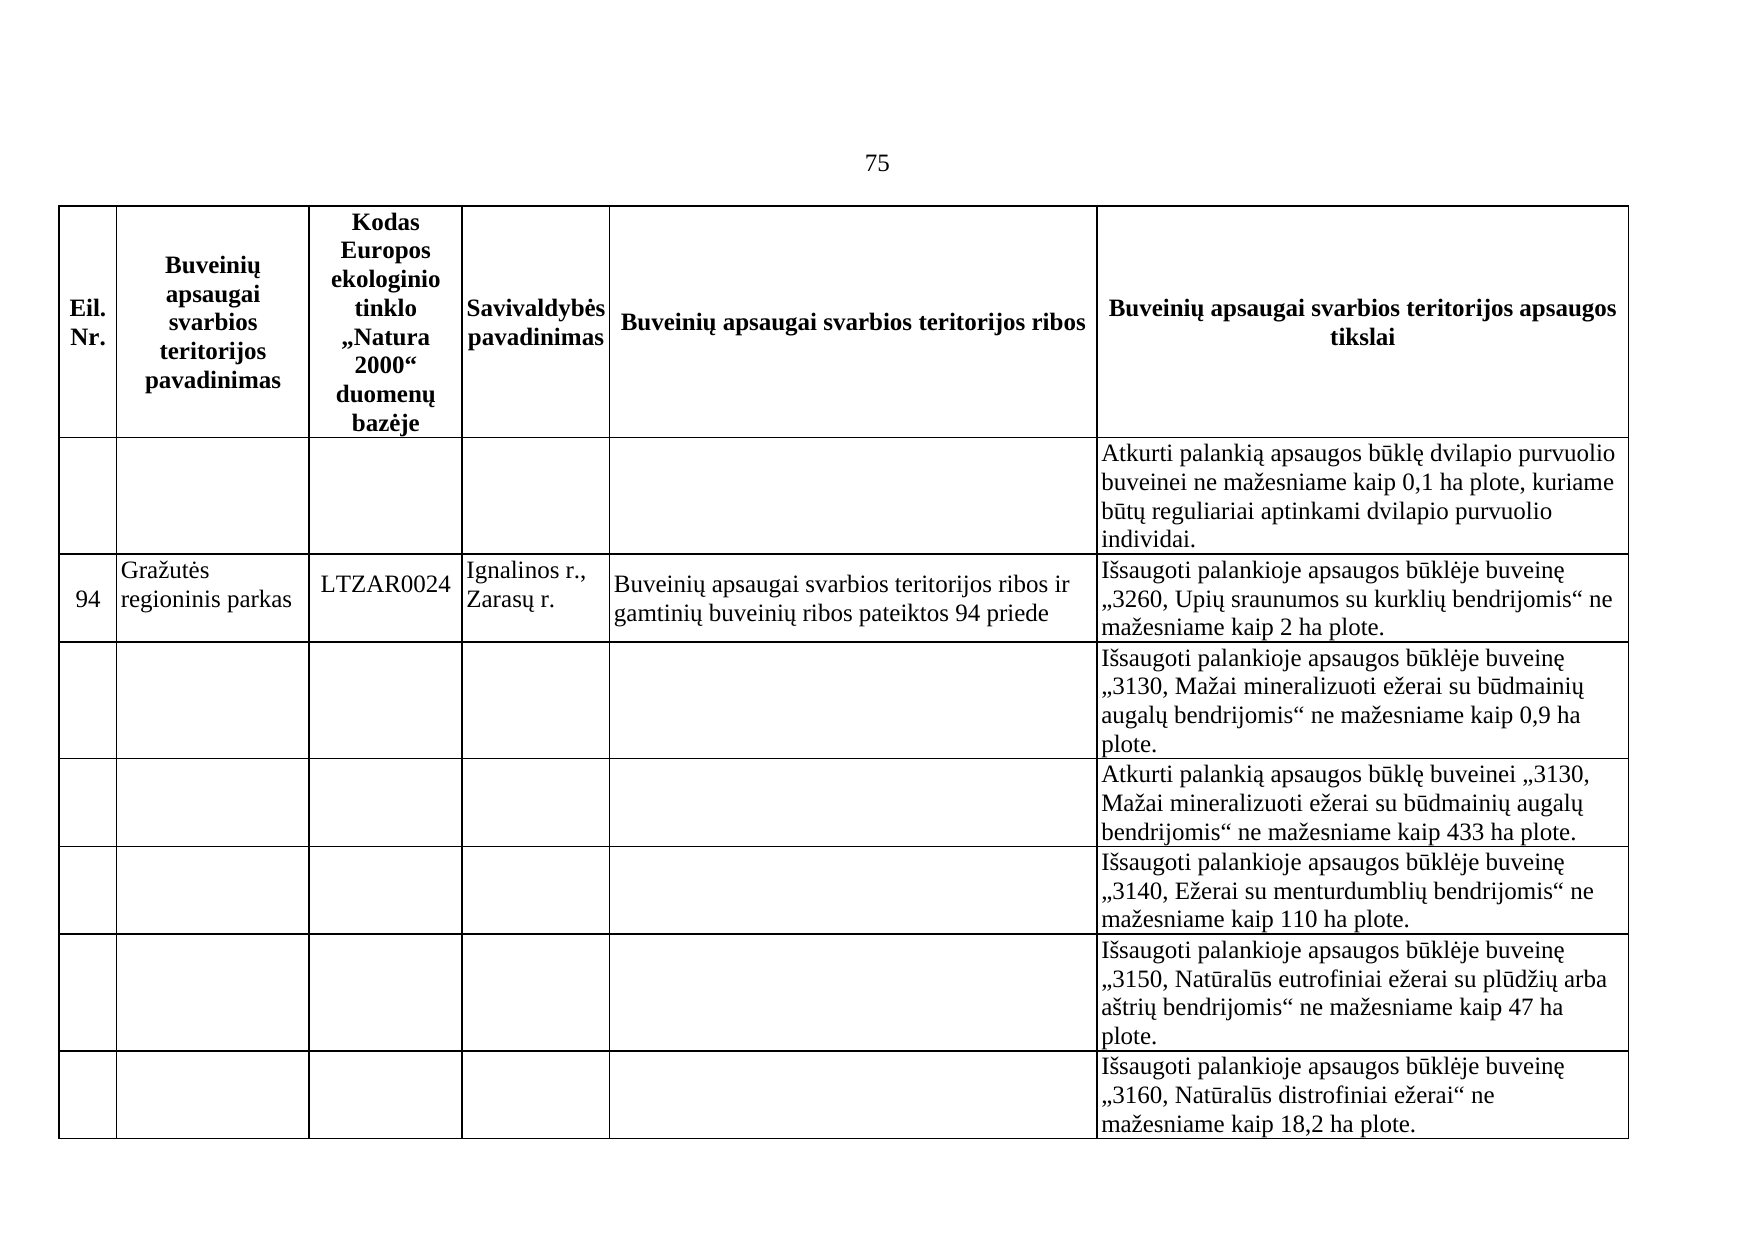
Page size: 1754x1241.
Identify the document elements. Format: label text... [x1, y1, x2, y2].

table_cell [117, 438, 308, 553]
table_cell [463, 643, 609, 758]
table_cell Ignalinos r., Zarasų r. [463, 555, 609, 641]
table_cell [60, 1052, 116, 1138]
table_header Savivaldybės pavadinimas [463, 207, 609, 437]
table_cell [463, 1052, 609, 1138]
table_header Eil. Nr. [60, 207, 116, 437]
table_cell [60, 643, 116, 758]
table_cell [60, 438, 116, 553]
table_cell [60, 759, 116, 846]
table_cell Gražutės regioninis parkas [117, 555, 308, 641]
table_cell [310, 438, 461, 553]
table_cell Išsaugoti palankioje apsaugos būklėje buveinę „3150, Natūralūs eutrofiniai ežerai su plūdžių arba aštrių bendrijomis“ ne mažesniame kaip 47 ha plote. [1098, 935, 1628, 1050]
table_cell [463, 438, 609, 553]
table_cell [117, 643, 308, 758]
table_cell Išsaugoti palankioje apsaugos būklėje buveinę „3130, Mažai mineralizuoti ežerai su būdmainių augalų bendrijomis“ ne mažesniame kaip 0,9 ha plote. [1098, 643, 1628, 758]
table_cell Išsaugoti palankioje apsaugos būklėje buveinę „3140, Ežerai su menturdumblių bendrijomis“ ne mažesniame kaip 110 ha plote. [1098, 847, 1628, 933]
table_cell [610, 935, 1096, 1050]
table_cell LTZAR0024 [310, 555, 461, 641]
table_cell [463, 847, 609, 933]
table_cell [117, 935, 308, 1050]
table_cell [610, 438, 1096, 553]
table_cell 94 [60, 555, 116, 641]
table_cell [310, 935, 461, 1050]
table_cell [117, 759, 308, 846]
table_cell [60, 847, 116, 933]
table_cell [310, 759, 461, 846]
table_cell [117, 1052, 308, 1138]
table_cell [310, 847, 461, 933]
table_cell Buveinių apsaugai svarbios teritorijos ribos ir gamtinių buveinių ribos pateiktos 94 priede [610, 555, 1096, 641]
table_cell [610, 759, 1096, 846]
table_cell Atkurti palankią apsaugos būklę dvilapio purvuolio buveinei ne mažesniame kaip 0,1 ha plote, kuriame būtų reguliariai aptinkami dvilapio purvuolio individai. [1098, 438, 1628, 553]
table_cell [117, 847, 308, 933]
table_cell [60, 935, 116, 1050]
table_cell Išsaugoti palankioje apsaugos būklėje buveinę „3160, Natūralūs distrofiniai ežerai“ ne mažesniame kaip 18,2 ha plote. [1098, 1052, 1628, 1138]
table_header Buveinių apsaugai svarbios teritorijos ribos [610, 207, 1096, 437]
table_header Buveinių apsaugai svarbios teritorijos pavadinimas [117, 207, 308, 437]
table_cell [610, 1052, 1096, 1138]
table_cell Atkurti palankią apsaugos būklę buveinei „3130, Mažai mineralizuoti ežerai su būdmainių augalų bendrijomis“ ne mažesniame kaip 433 ha plote. [1098, 759, 1628, 846]
table_cell [463, 935, 609, 1050]
table_cell [610, 847, 1096, 933]
table_cell [463, 759, 609, 846]
table_cell [310, 643, 461, 758]
table_cell Išsaugoti palankioje apsaugos būklėje buveinę „3260, Upių sraunumos su kurklių bendrijomis“ ne mažesniame kaip 2 ha plote. [1098, 555, 1628, 641]
table_header Buveinių apsaugai svarbios teritorijos apsaugos tikslai [1098, 207, 1628, 437]
table_header Kodas Europos ekologinio tinklo „Natura 2000“ duomenų bazėje [310, 207, 461, 437]
table_cell [610, 643, 1096, 758]
table_cell [310, 1052, 461, 1138]
